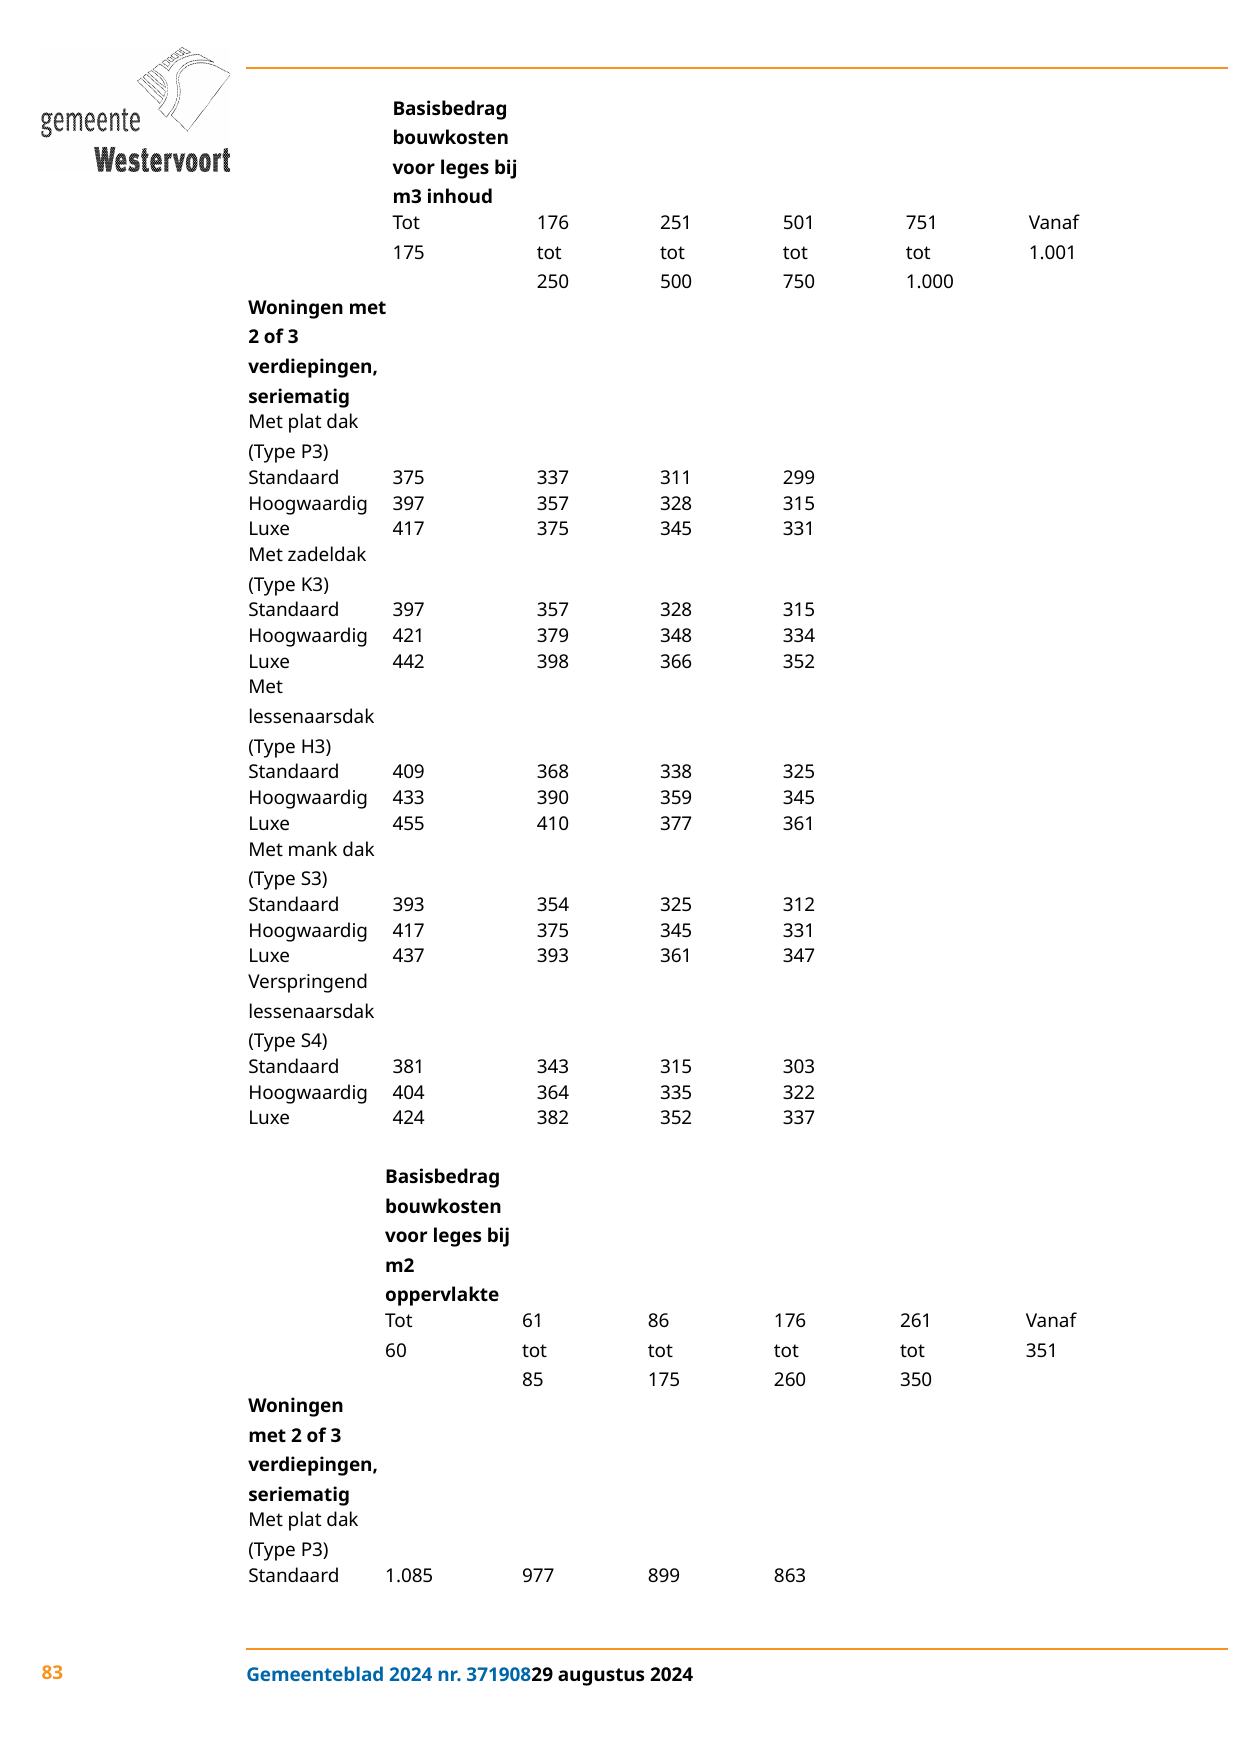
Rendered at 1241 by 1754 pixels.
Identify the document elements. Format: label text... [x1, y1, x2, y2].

table_cell 345 [660, 515, 783, 541]
table_cell Luxe [248, 648, 392, 674]
table_cell 375 [537, 917, 660, 942]
table_cell 409 [392, 759, 537, 784]
table_cell [537, 968, 660, 1053]
table_cell 404 [392, 1079, 537, 1104]
table_cell Luxe [248, 515, 392, 541]
table_cell 331 [783, 917, 906, 942]
table_cell [906, 1053, 1028, 1079]
table_cell [783, 409, 906, 464]
table_cell 417 [392, 515, 537, 541]
table_cell [906, 891, 1028, 917]
table_cell Luxe [248, 810, 392, 836]
table_cell Luxe [248, 1105, 392, 1130]
table_header Basisbedrag bouwkosten voor leges bij m2 oppervlakte [385, 1163, 522, 1307]
table_cell Hoogwaardig [248, 917, 392, 942]
table_cell [385, 1392, 522, 1507]
table_cell [660, 836, 783, 891]
table_cell [660, 968, 783, 1053]
table_cell 397 [392, 596, 537, 622]
table_cell 335 [660, 1079, 783, 1104]
table_cell Vanaf 1.001 [1029, 209, 1152, 294]
table_cell 361 [783, 810, 906, 836]
table_cell [906, 515, 1028, 541]
table_cell 417 [392, 917, 537, 942]
table_cell [392, 674, 537, 758]
table_cell [248, 1307, 385, 1392]
table_cell 390 [537, 784, 660, 810]
table_cell Hoogwaardig [248, 490, 392, 515]
table_cell [1029, 490, 1152, 515]
table_cell 1.085 [385, 1562, 522, 1588]
table_cell 352 [783, 648, 906, 674]
table_cell 315 [660, 1053, 783, 1079]
table_cell [906, 541, 1028, 596]
table_cell 334 [783, 622, 906, 648]
table_cell 398 [537, 648, 660, 674]
table_cell 261 tot 350 [900, 1307, 1026, 1392]
table_cell [774, 1507, 900, 1562]
table_cell [783, 294, 906, 409]
table_cell [1029, 1105, 1152, 1130]
table_cell [783, 541, 906, 596]
table_cell 377 [660, 810, 783, 836]
table_cell [1029, 810, 1152, 836]
table_cell [1029, 464, 1152, 490]
table_cell [1029, 1079, 1152, 1104]
table_cell [1029, 836, 1152, 891]
table_cell [1029, 943, 1152, 968]
table_cell Woningen met 2 of 3 verdiepingen, seriematig [248, 294, 392, 409]
table_cell [900, 1562, 1026, 1588]
table_cell 381 [392, 1053, 537, 1079]
table_cell [648, 1392, 774, 1507]
table_cell [906, 409, 1028, 464]
table_cell [906, 648, 1028, 674]
table_cell 359 [660, 784, 783, 810]
table_cell 315 [783, 596, 906, 622]
table_cell [906, 784, 1028, 810]
table_cell [392, 541, 537, 596]
table_cell [1029, 784, 1152, 810]
table_cell 393 [537, 943, 660, 968]
table_cell 354 [537, 891, 660, 917]
table_cell [906, 622, 1028, 648]
table_header Basisbedrag bouwkosten voor leges bij m3 inhoud [392, 95, 537, 209]
table_cell [1029, 968, 1152, 1053]
table_cell 751 tot 1.000 [906, 209, 1028, 294]
table_cell [906, 596, 1028, 622]
table_cell [906, 1105, 1028, 1130]
table_cell 361 [660, 943, 783, 968]
table_cell Met mank dak (Type S3) [248, 836, 392, 891]
table_cell [783, 836, 906, 891]
table_cell [1029, 596, 1152, 622]
table_cell 375 [392, 464, 537, 490]
table_cell 251 tot 500 [660, 209, 783, 294]
table_cell Tot 60 [385, 1307, 522, 1392]
table_cell [1029, 891, 1152, 917]
table_cell 86 tot 175 [648, 1307, 774, 1392]
table_cell Standaard [248, 1053, 392, 1079]
table_cell 311 [660, 464, 783, 490]
table_cell [1026, 1392, 1152, 1507]
table_cell [648, 1507, 774, 1562]
table_cell Verspringend lessenaarsdak (Type S4) [248, 968, 392, 1053]
table_cell 322 [783, 1079, 906, 1104]
table_cell Met lessenaarsdak (Type H3) [248, 674, 392, 758]
table_cell 176 tot 260 [774, 1307, 900, 1392]
table_cell 303 [783, 1053, 906, 1079]
table_cell [1029, 917, 1152, 942]
table_cell 433 [392, 784, 537, 810]
table_cell [392, 968, 537, 1053]
table_cell Met plat dak (Type P3) [248, 409, 392, 464]
table_cell [1026, 1562, 1152, 1588]
table_cell [660, 294, 783, 409]
table_cell [392, 294, 537, 409]
table_cell 337 [783, 1105, 906, 1130]
table_cell [1029, 674, 1152, 758]
table_cell Standaard [248, 596, 392, 622]
table_cell 352 [660, 1105, 783, 1130]
table_cell 366 [660, 648, 783, 674]
table_cell 328 [660, 490, 783, 515]
table_cell Standaard [248, 759, 392, 784]
table_cell [906, 810, 1028, 836]
table_cell Luxe [248, 943, 392, 968]
table_cell 863 [774, 1562, 900, 1588]
table_cell Hoogwaardig [248, 784, 392, 810]
table_cell [783, 674, 906, 758]
table_cell 410 [537, 810, 660, 836]
table_cell [1029, 409, 1152, 464]
table_cell [537, 541, 660, 596]
table_cell [1029, 648, 1152, 674]
table_cell [385, 1507, 522, 1562]
table_cell 345 [660, 917, 783, 942]
table_cell 421 [392, 622, 537, 648]
table_cell Vanaf 351 [1026, 1307, 1152, 1392]
table_cell 382 [537, 1105, 660, 1130]
table_cell 397 [392, 490, 537, 515]
table_cell [392, 836, 537, 891]
table_cell [1029, 622, 1152, 648]
table_cell [906, 674, 1028, 758]
table_cell [906, 1079, 1028, 1104]
table_cell 357 [537, 490, 660, 515]
table_cell 437 [392, 943, 537, 968]
table_cell Met plat dak (Type P3) [248, 1507, 385, 1562]
table_cell [1029, 294, 1152, 409]
table_cell Standaard [248, 464, 392, 490]
table_cell 364 [537, 1079, 660, 1104]
table_cell [537, 836, 660, 891]
table_cell [906, 943, 1028, 968]
table_cell Hoogwaardig [248, 1079, 392, 1104]
table_cell [783, 968, 906, 1053]
table_cell [906, 836, 1028, 891]
table_cell [1029, 515, 1152, 541]
table_cell [522, 1507, 648, 1562]
table_cell 325 [660, 891, 783, 917]
table_cell [1026, 1507, 1152, 1562]
table_cell [537, 674, 660, 758]
table_cell 357 [537, 596, 660, 622]
table_header [248, 95, 392, 209]
table_cell [900, 1507, 1026, 1562]
table_cell 393 [392, 891, 537, 917]
table_cell 315 [783, 490, 906, 515]
table_cell [906, 294, 1028, 409]
table_cell Hoogwaardig [248, 622, 392, 648]
table_cell Tot 175 [392, 209, 537, 294]
table_cell 348 [660, 622, 783, 648]
table_cell [522, 1392, 648, 1507]
table_cell [774, 1392, 900, 1507]
table_cell 299 [783, 464, 906, 490]
table_cell Woningen met 2 of 3 verdiepingen, seriematig [248, 1392, 385, 1507]
table_cell 442 [392, 648, 537, 674]
table_cell 899 [648, 1562, 774, 1588]
table_cell 312 [783, 891, 906, 917]
table_cell 328 [660, 596, 783, 622]
table_cell 343 [537, 1053, 660, 1079]
table_cell 977 [522, 1562, 648, 1588]
table_cell [537, 294, 660, 409]
table_cell 375 [537, 515, 660, 541]
table_cell Standaard [248, 1562, 385, 1588]
table_header [248, 1163, 385, 1307]
table_cell 338 [660, 759, 783, 784]
table_cell [248, 209, 392, 294]
table_cell [906, 968, 1028, 1053]
table_cell [660, 541, 783, 596]
table_cell [906, 464, 1028, 490]
table_cell Met zadeldak (Type K3) [248, 541, 392, 596]
table_cell 368 [537, 759, 660, 784]
table_cell [1029, 759, 1152, 784]
table_cell [660, 674, 783, 758]
table_cell [900, 1392, 1026, 1507]
table_cell 337 [537, 464, 660, 490]
table_cell [1029, 1053, 1152, 1079]
table_cell 325 [783, 759, 906, 784]
table_cell [537, 409, 660, 464]
table_cell Standaard [248, 891, 392, 917]
table_cell 455 [392, 810, 537, 836]
table_cell 331 [783, 515, 906, 541]
table_cell 379 [537, 622, 660, 648]
picture [41, 47, 231, 172]
table_cell 61 tot 85 [522, 1307, 648, 1392]
table_cell 176 tot 250 [537, 209, 660, 294]
table_cell [1029, 541, 1152, 596]
table_cell 501 tot 750 [783, 209, 906, 294]
table_cell [392, 409, 537, 464]
table_cell [660, 409, 783, 464]
table_cell 347 [783, 943, 906, 968]
table_cell [906, 759, 1028, 784]
table_cell [906, 917, 1028, 942]
table_cell [906, 490, 1028, 515]
table_cell 345 [783, 784, 906, 810]
table_cell 424 [392, 1105, 537, 1130]
